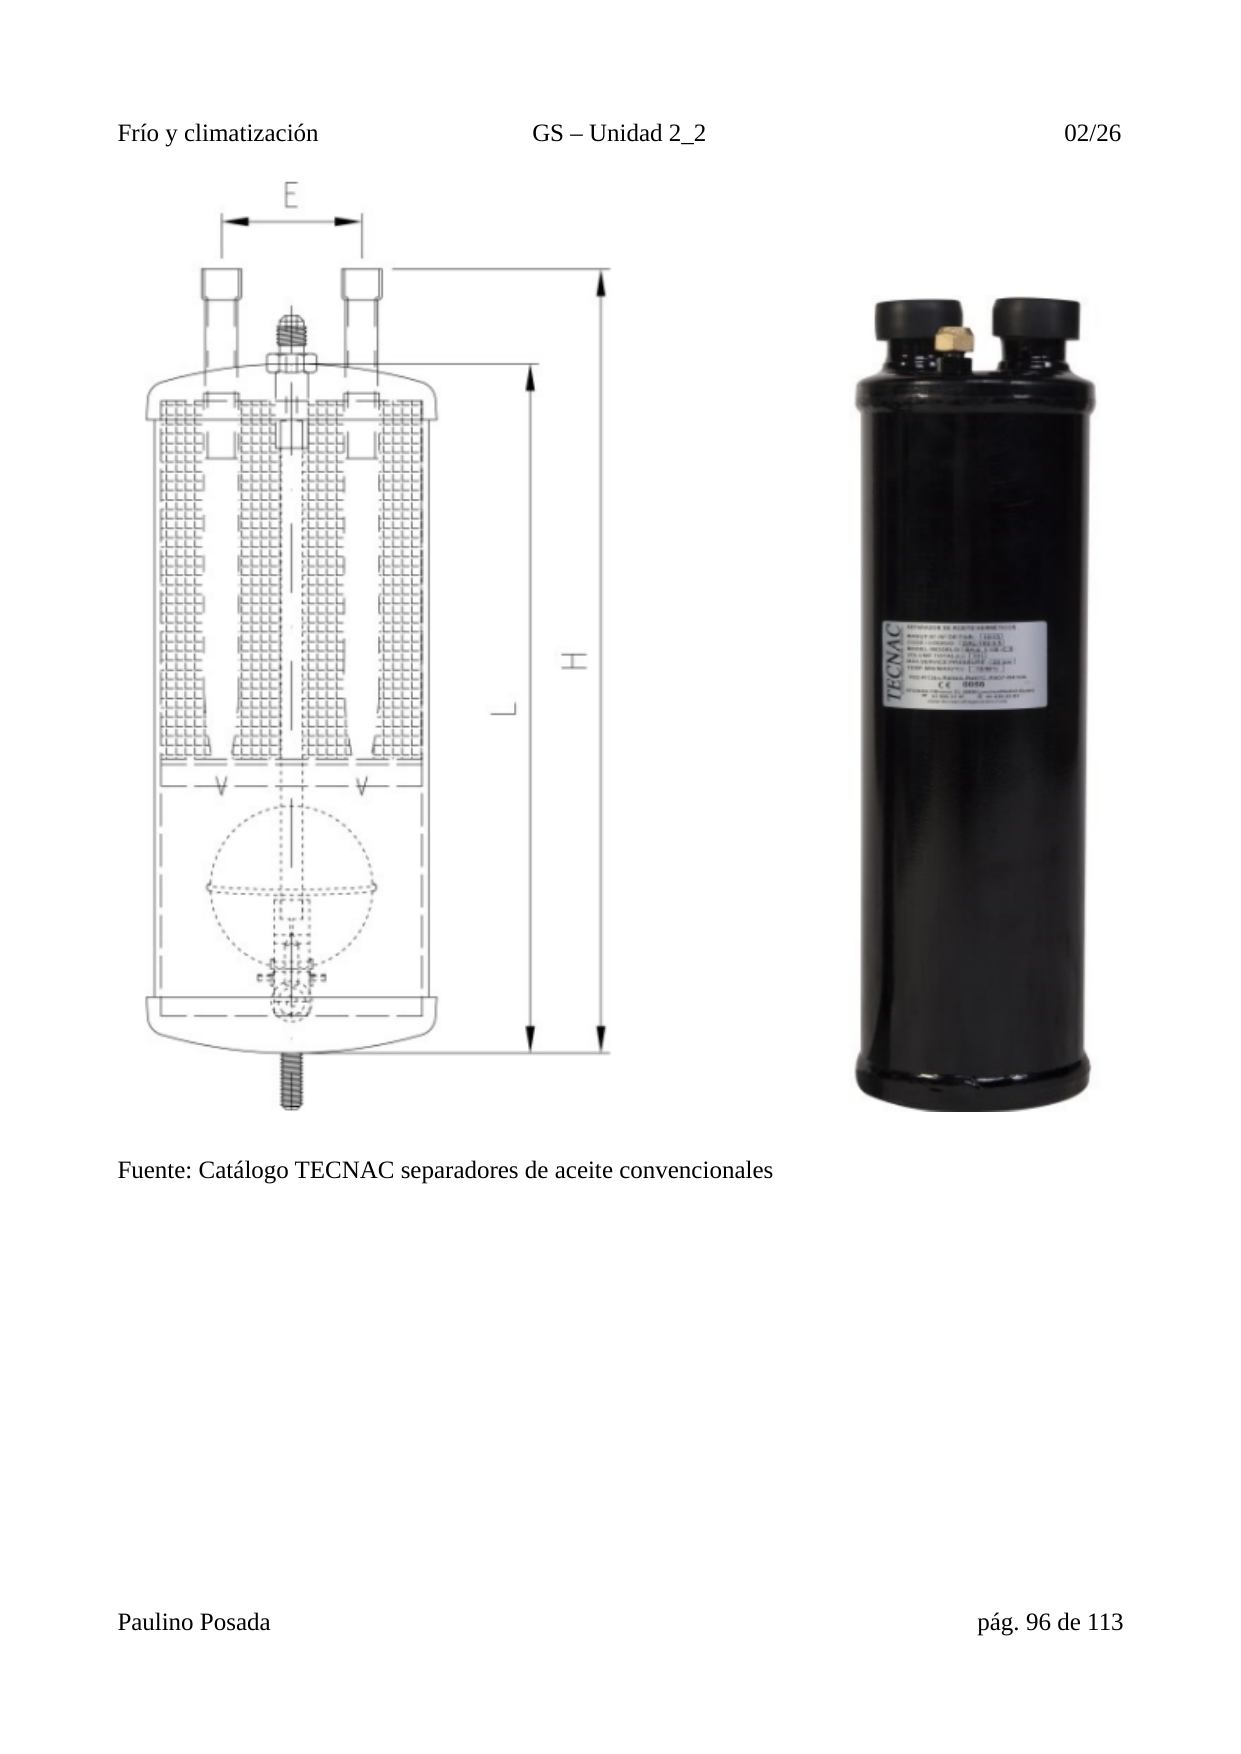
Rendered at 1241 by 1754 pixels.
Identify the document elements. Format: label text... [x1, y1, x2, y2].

text Fuente: Catálogo TECNAC separadores de aceite convencionales [117, 1155, 1123, 1184]
picture [839, 294, 1110, 1112]
picture [133, 176, 635, 1131]
